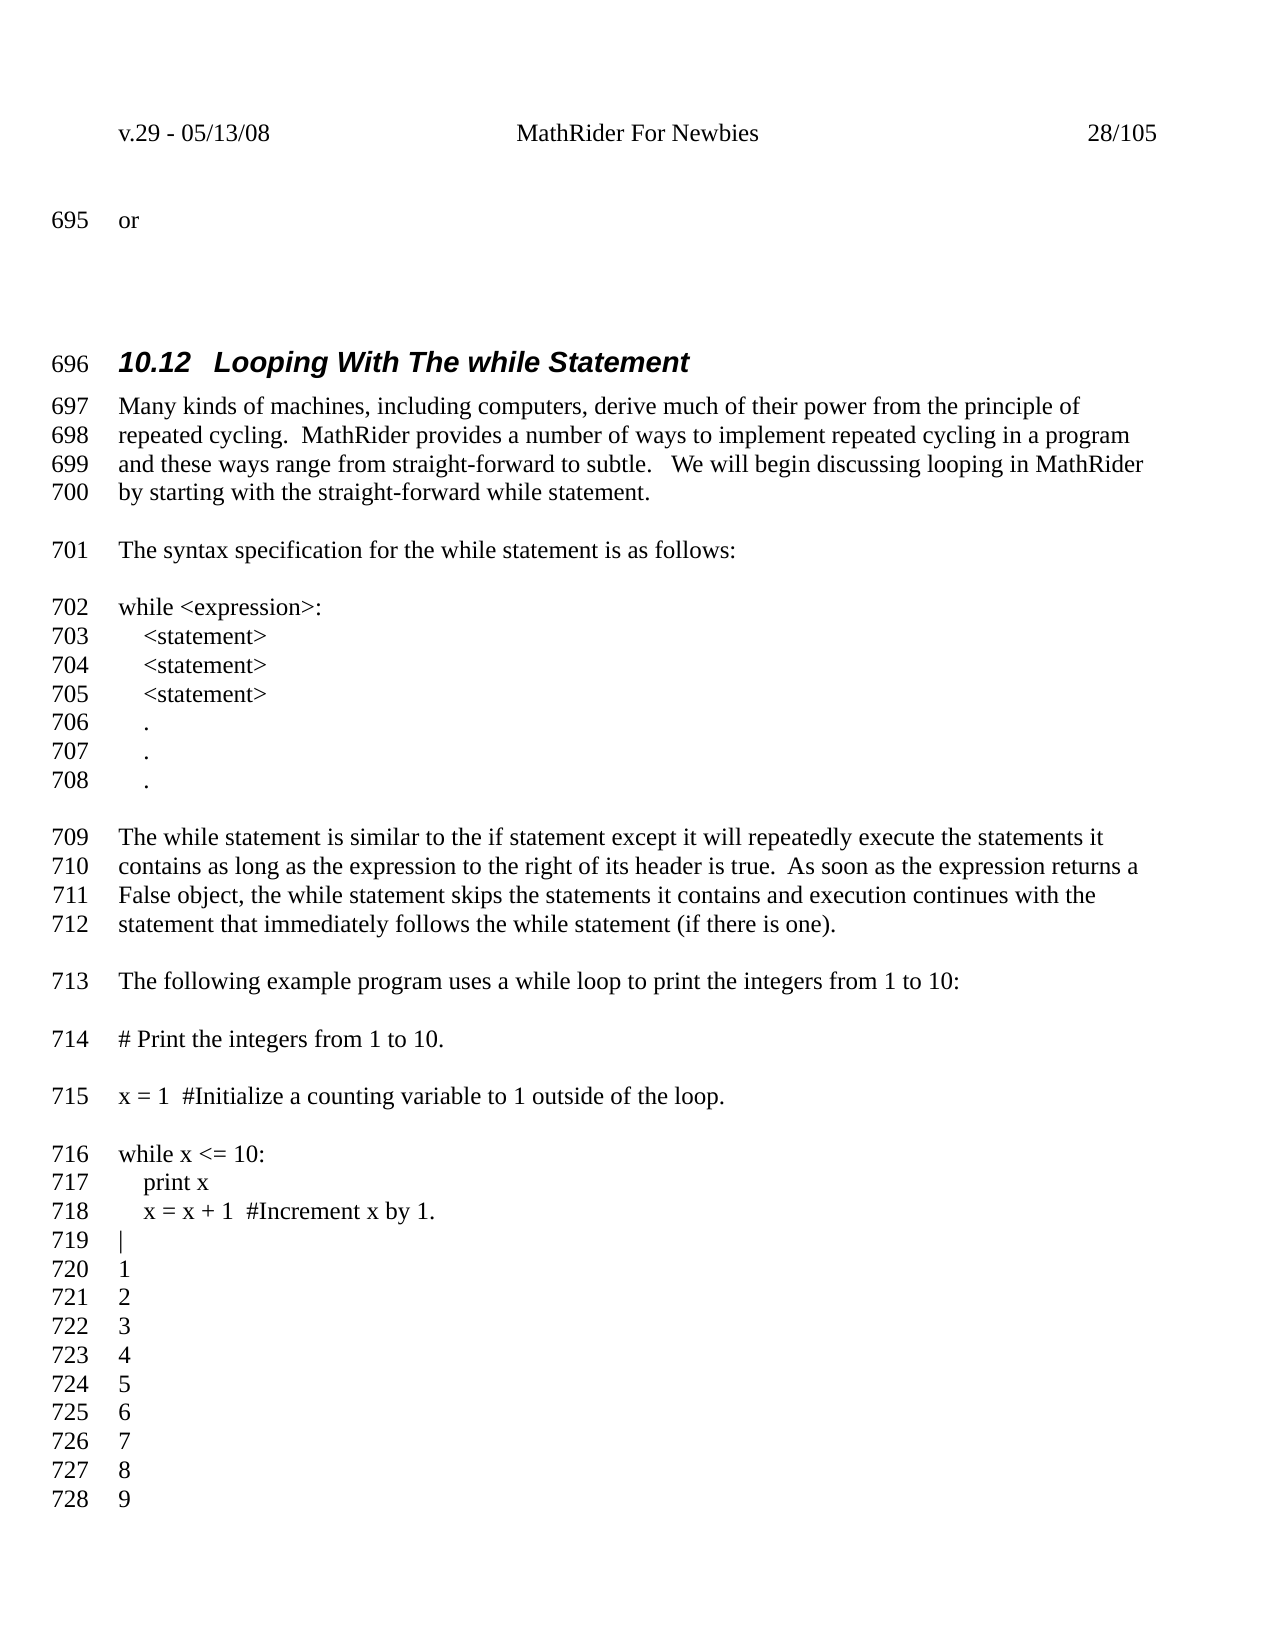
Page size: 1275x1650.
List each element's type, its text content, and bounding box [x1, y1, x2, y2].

text x = x + 1 #Increment x by 1. [118, 1196, 1157, 1225]
text <statement> [118, 650, 1157, 679]
text . [118, 707, 1157, 736]
text The following example program uses a while loop to print the integers from 1 to 10: [118, 966, 1157, 995]
text The while statement is similar to the if statement except it will repeatedly execute the statements it contains as long as the expression to the right of its header is true. As soon as the expression returns a False object, the while statement skips the statements it contains and execution continues with the statement that immediately follows the while statement (if there is one). [118, 822, 1157, 937]
text 3 [118, 1311, 1157, 1340]
subtitle Looping With The while Statement [118, 345, 1157, 379]
text 8 [118, 1455, 1157, 1484]
text while x <= 10: [118, 1139, 1157, 1167]
text . [118, 736, 1157, 765]
text 9 [118, 1484, 1157, 1512]
text | [118, 1225, 1157, 1254]
text 2 [118, 1282, 1157, 1311]
text . [118, 765, 1157, 794]
text 7 [118, 1426, 1157, 1455]
text 5 [118, 1369, 1157, 1397]
text Many kinds of machines, including computers, derive much of their power from the principle of repeated cycling. MathRider provides a number of ways to implement repeated cycling in a program and these ways range from straight-forward to subtle. We will begin discussing looping in MathRider by starting with the straight-forward while statement. [118, 391, 1157, 506]
text The syntax specification for the while statement is as follows: [118, 535, 1157, 564]
text 6 [118, 1397, 1157, 1426]
text or [118, 205, 1157, 234]
text while <expression>: [118, 592, 1157, 621]
text <statement> [118, 621, 1157, 650]
text # Print the integers from 1 to 10. [118, 1024, 1157, 1052]
text 4 [118, 1340, 1157, 1369]
text 1 [118, 1254, 1157, 1282]
text print x [118, 1167, 1157, 1196]
text <statement> [118, 679, 1157, 707]
text x = 1 #Initialize a counting variable to 1 outside of the loop. [118, 1081, 1157, 1110]
